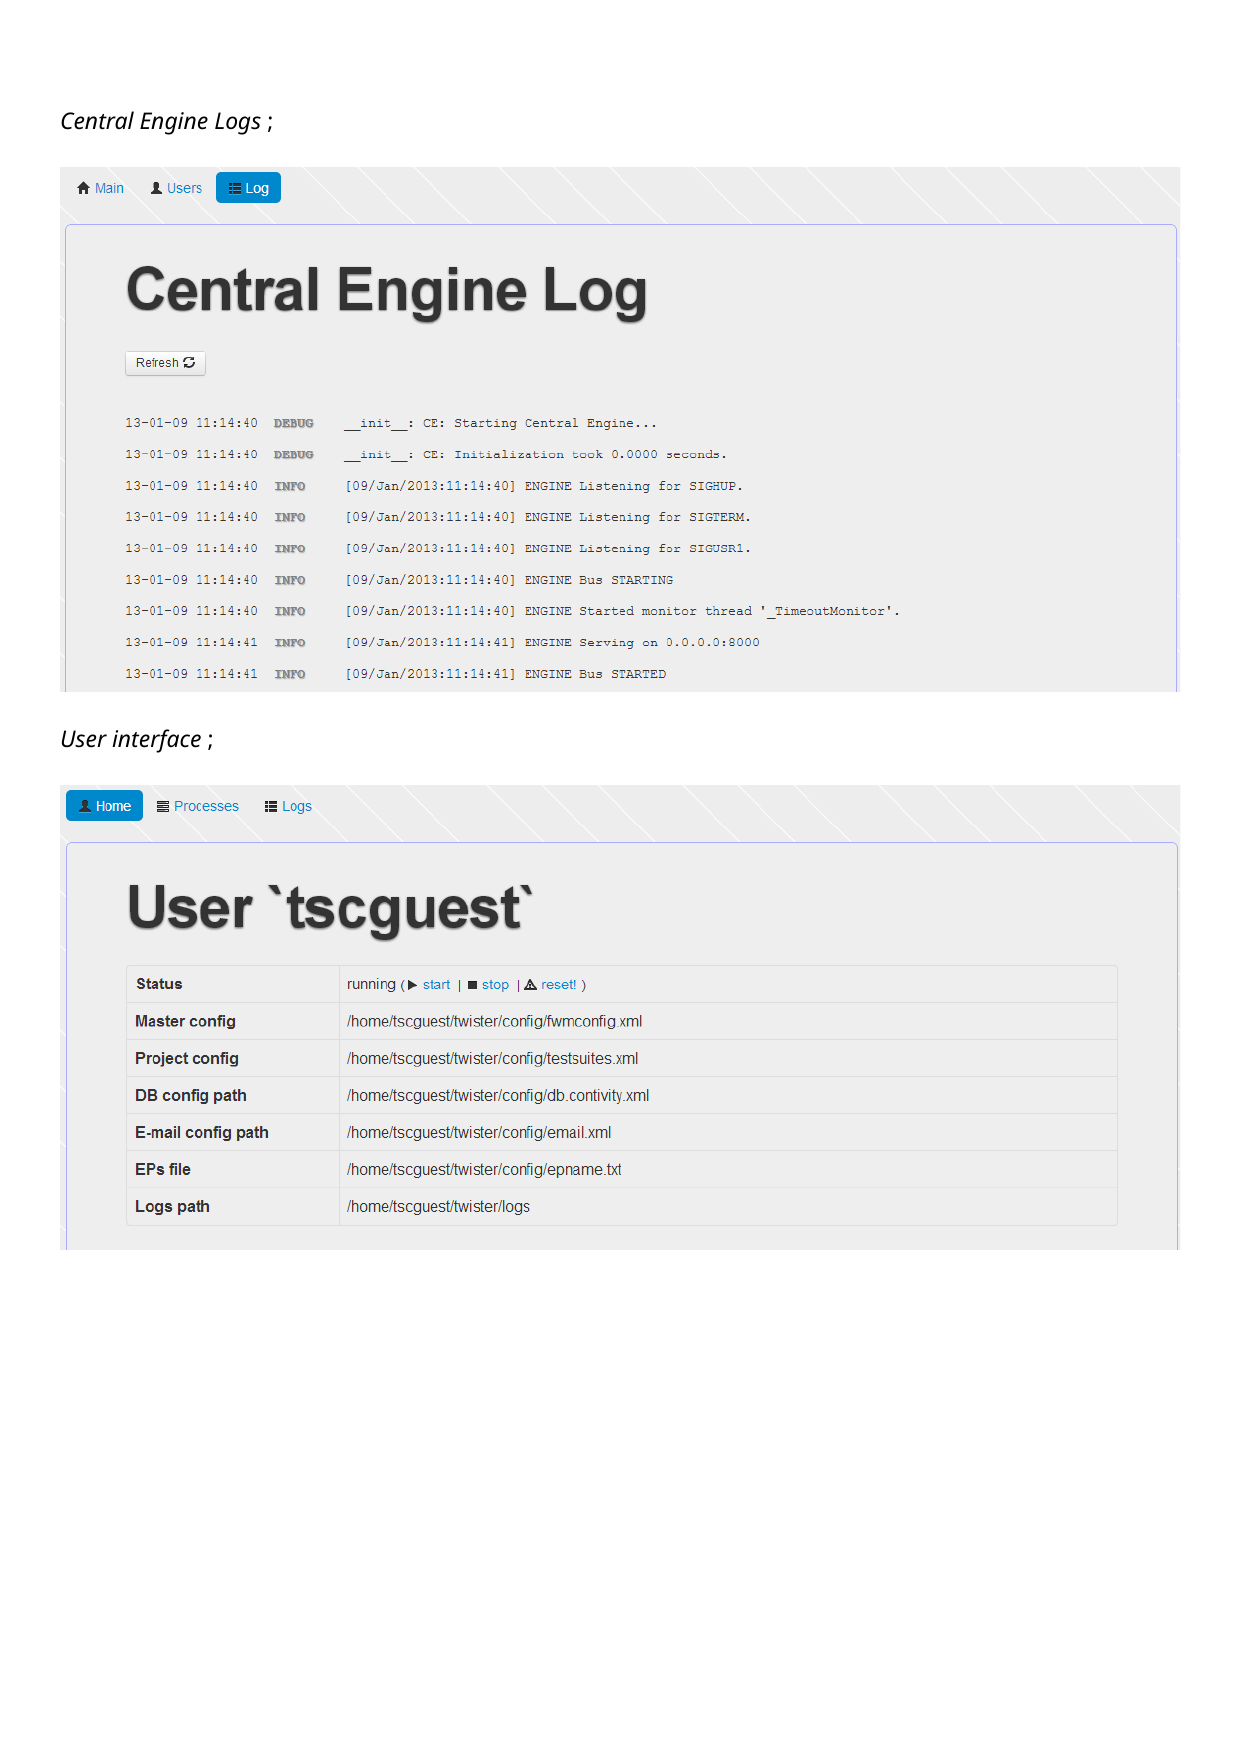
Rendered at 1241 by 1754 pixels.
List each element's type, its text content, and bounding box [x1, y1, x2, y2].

text User interface ; [60, 723, 1181, 754]
text Central Engine Logs ; [60, 105, 1181, 136]
picture [60, 785, 1181, 1250]
picture [60, 167, 1181, 692]
